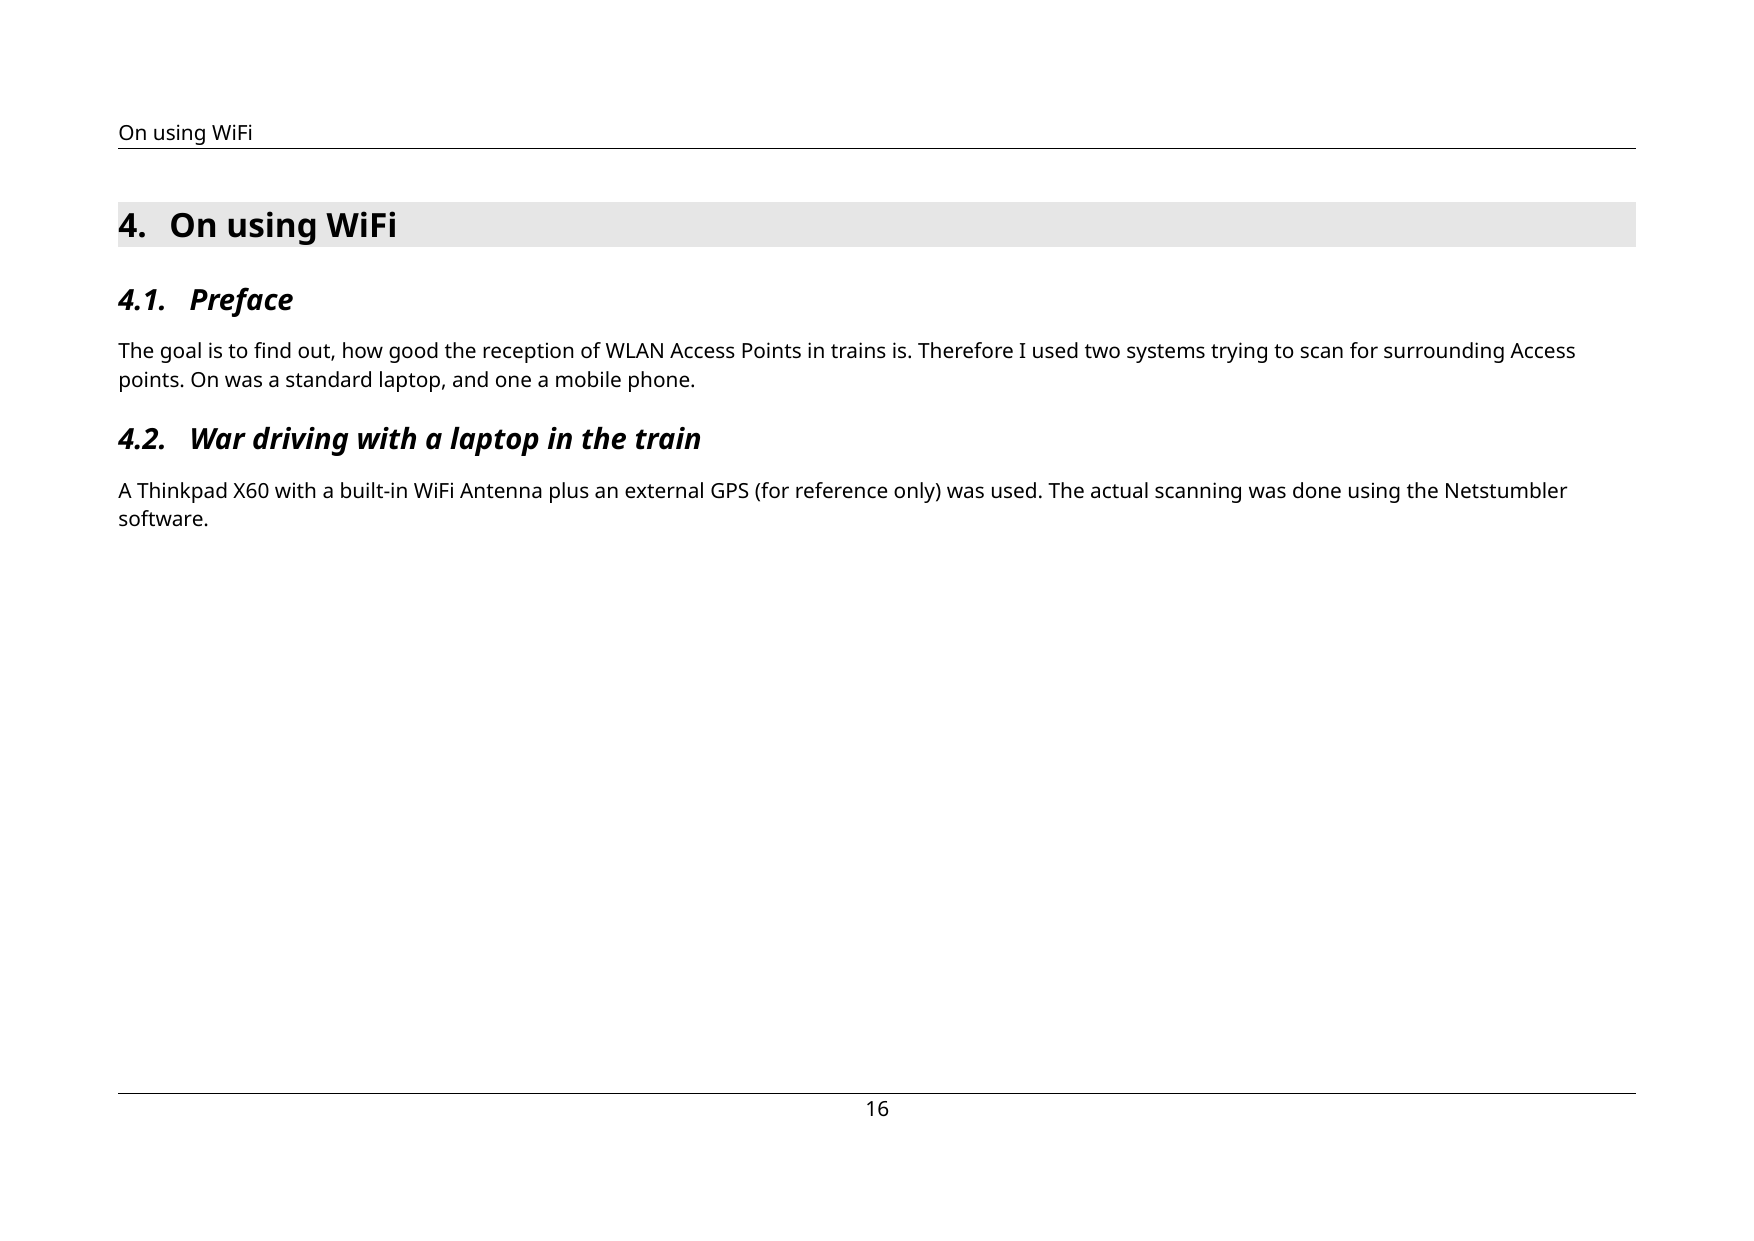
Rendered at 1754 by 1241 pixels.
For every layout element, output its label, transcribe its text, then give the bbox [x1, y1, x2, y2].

subtitle Preface [118, 279, 1636, 318]
subtitle War driving with a laptop in the train [118, 418, 1636, 458]
subtitle On using WiFi [118, 202, 1636, 247]
text The goal is to find out, how good the reception of WLAN Access Points in trains is. Therefore I used two systems trying to scan for surrounding Access points. On was a standard laptop, and one a mobile phone. [118, 336, 1636, 393]
text A Thinkpad X60 with a built-in WiFi Antenna plus an external GPS (for reference only) was used. The actual scanning was done using the Netstumbler software. [118, 476, 1636, 533]
